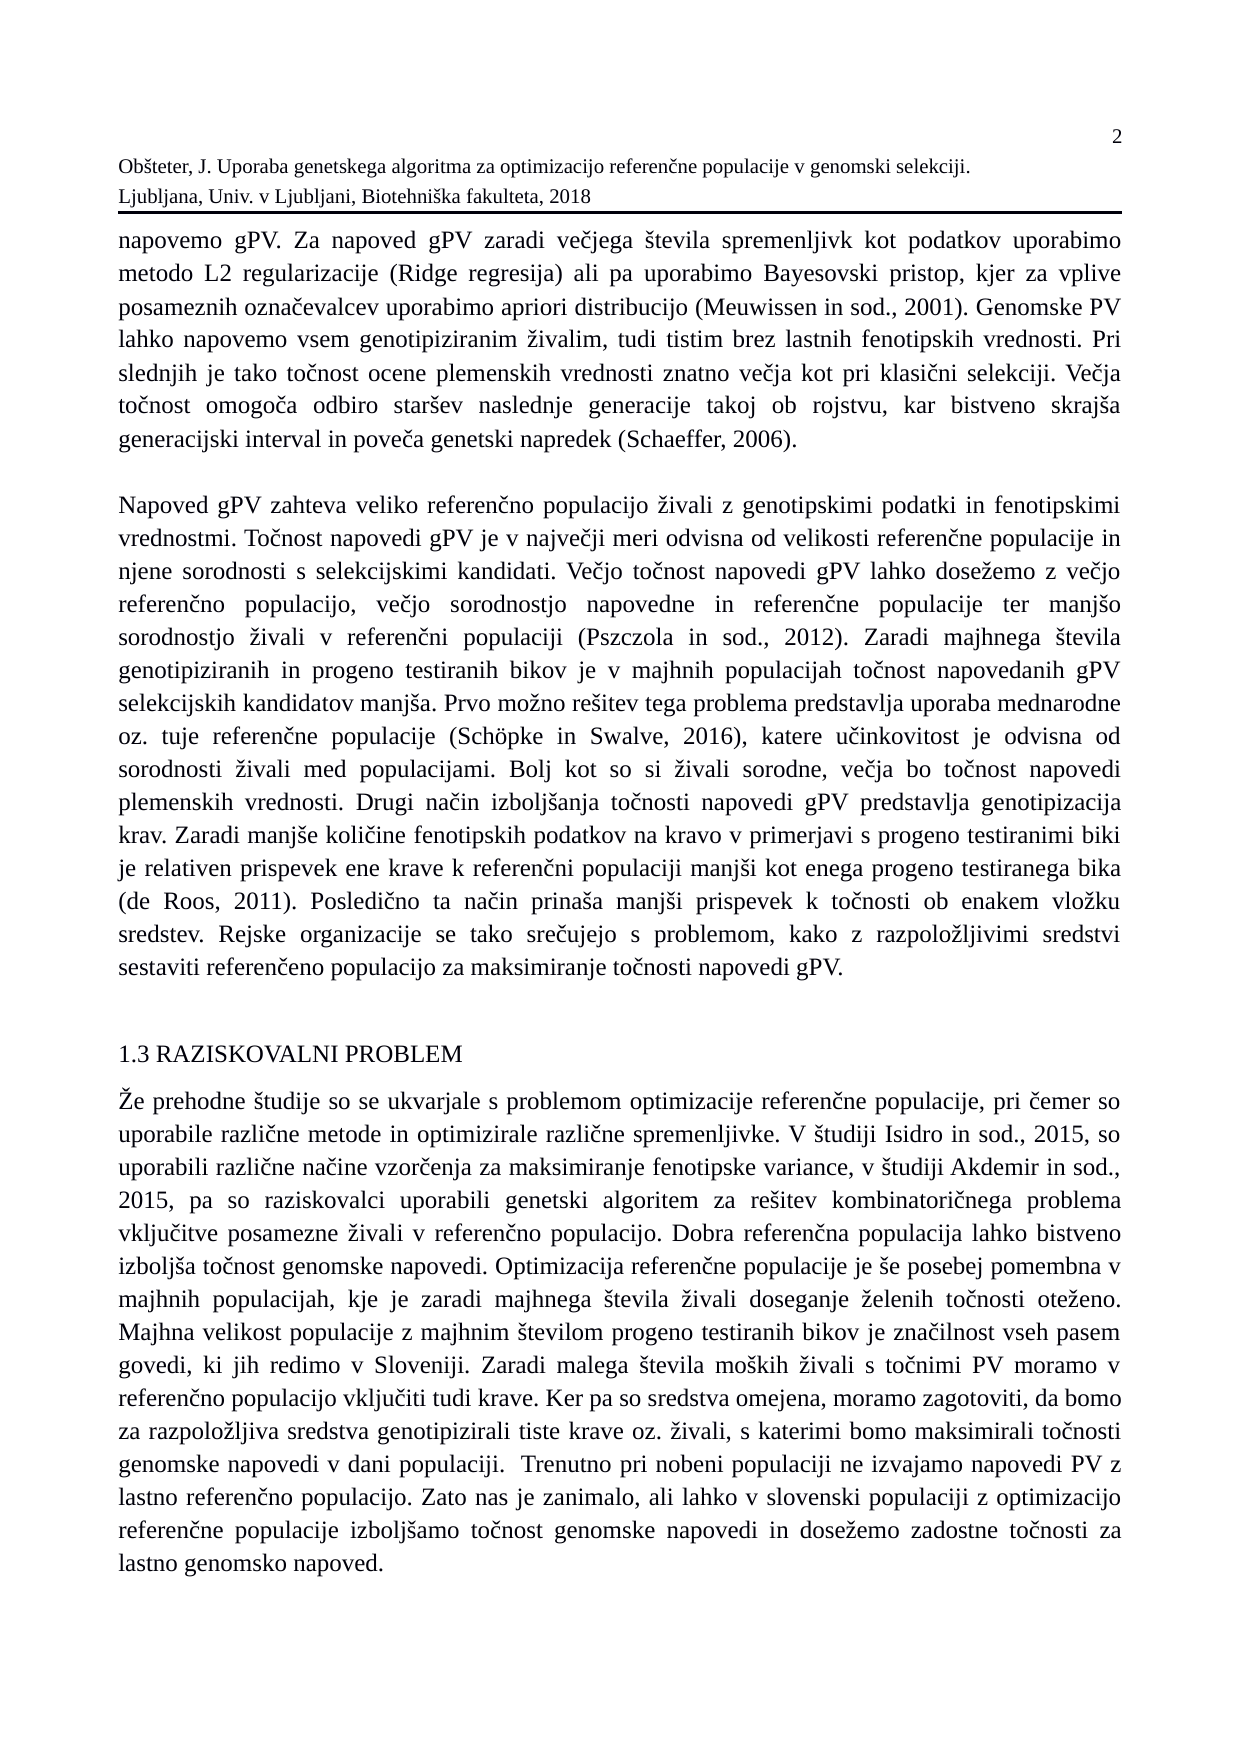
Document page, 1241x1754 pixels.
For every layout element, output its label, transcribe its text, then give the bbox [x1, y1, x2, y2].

text napovemo gPV. Za napoved gPV zaradi večjega števila spremenljivk kot podatkov uporabimo metodo L2 regularizacije (Ridge regresija) ali pa uporabimo Bayesovski pristop, kjer za vplive posameznih označevalcev uporabimo apriori distribucijo (Meuwissen in sod., 2001). Genomske PV lahko napovemo vsem genotipiziranim živalim, tudi tistim brez lastnih fenotipskih vrednosti. Pri slednjih je tako točnost ocene plemenskih vrednosti znatno večja kot pri klasični selekciji. Večja točnost omogoča odbiro staršev naslednje generacije takoj ob rojstvu, kar bistveno skrajša generacijski interval in poveča genetski napredek (Schaeffer, 2006). [118, 226, 1122, 452]
text Napoved gPV zahteva veliko referenčno populacijo živali z genotipskimi podatki in fenotipskimi vrednostmi. Točnost napovedi gPV je v največji meri odvisna od velikosti referenčne populacije in njene sorodnosti s selekcijskimi kandidati. Večjo točnost napovedi gPV lahko dosežemo z večjo referenčno populacijo, večjo sorodnostjo napovedne in referenčne populacije ter manjšo sorodnostjo živali v referenčni populaciji (Pszczola in sod., 2012). Zaradi majhnega števila genotipiziranih in progeno testiranih bikov je v majhnih populacijah točnost napovedanih gPV selekcijskih kandidatov manjša. Prvo možno rešitev tega problema predstavlja uporaba mednarodne oz. tuje referenčne populacije (Schöpke in Swalve, 2016), katere učinkovitost je odvisna od sorodnosti živali med populacijami. Bolj kot so si živali sorodne, večja bo točnost napovedi plemenskih vrednosti. Drugi način izboljšanja točnosti napovedi gPV predstavlja genotipizacija krav. Zaradi manjše količine fenotipskih podatkov na kravo v primerjavi s progeno testiranimi biki je relativen prispevek ene krave k referenčni populaciji manjši kot enega progeno testiranega bika (de Roos, 2011). Posledično ta način prinaša manjši prispevek k točnosti ob enakem vložku sredstev. Rejske organizacije se tako srečujejo s problemom, kako z razpoložljivimi sredstvi sestaviti referenčeno populacijo za maksimiranje točnosti napovedi gPV. [118, 490, 1122, 981]
subtitle 1.3 Raziskovalni problem [118, 1039, 1122, 1068]
text Že prehodne študije so se ukvarjale s problemom optimizacije referenčne populacije, pri čemer so uporabile različne metode in optimizirale različne spremenljivke. V študiji Isidro in sod., 2015, so uporabili različne načine vzorčenja za maksimiranje fenotipske variance, v študiji Akdemir in sod., 2015, pa so raziskovalci uporabili genetski algoritem za rešitev kombinatoričnega problema vključitve posamezne živali v referenčno populacijo. Dobra referenčna populacija lahko bistveno izboljša točnost genomske napovedi. Optimizacija referenčne populacije je še posebej pomembna v majhnih populacijah, kje je zaradi majhnega števila živali doseganje želenih točnosti oteženo. Majhna velikost populacije z majhnim številom progeno testiranih bikov je značilnost vseh pasem govedi, ki jih redimo v Sloveniji. Zaradi malega števila moških živali s točnimi PV moramo v referenčno populacijo vključiti tudi krave. Ker pa so sredstva omejena, moramo zagotoviti, da bomo za razpoložljiva sredstva genotipizirali tiste krave oz. živali, s katerimi bomo maksimirali točnosti genomske napovedi v dani populaciji. Trenutno pri nobeni populaciji ne izvajamo napovedi PV z lastno referenčno populacijo. Zato nas je zanimalo, ali lahko v slovenski populaciji z optimizacijo referenčne populacije izboljšamo točnost genomske napovedi in dosežemo zadostne točnosti za lastno genomsko napoved. [118, 1086, 1122, 1577]
